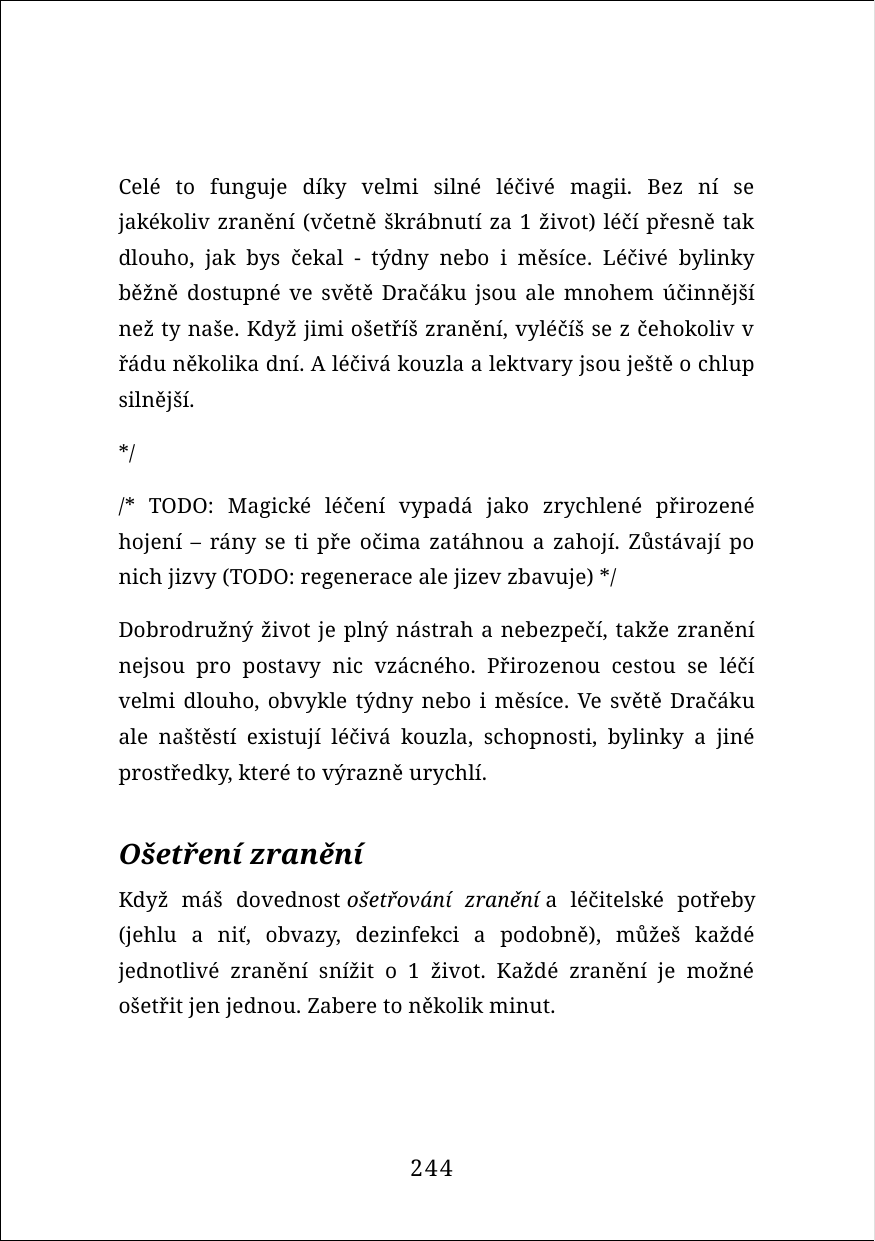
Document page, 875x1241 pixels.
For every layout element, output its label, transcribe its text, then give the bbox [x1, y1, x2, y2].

text Dobrodružný život je plný nástrah a nebezpečí, takže zranění nejsou pro postavy nic vzácného. Přirozenou cestou se léčí velmi dlouho, obvykle týdny nebo i měsíce. Ve světě Dračáku ale naštěstí existují léčivá kouzla, schopnosti, bylinky a jiné prostředky, které to výrazně urychlí. [118, 616, 756, 786]
text /* TODO: Magické léčení vypadá jako zrychlené přirozené hojení – rány se ti pře očima zatáhnou a zahojí. Zůstávají po nich jizvy (TODO: regenerace ale jizev zbavuje) */ [118, 491, 756, 591]
text Celé to funguje díky velmi silné léčivé magii. Bez ní se jakékoliv zranění (včetně škrábnutí za 1 život) léčí přesně tak dlouho, jak bys čekal - týdny nebo i měsíce. Léčivé bylinky běžně dostupné ve světě Dračáku jsou ale mnohem účinnější než ty naše. Když jimi ošetříš zranění, vyléčíš se z čehokoliv v řádu několika dní. A léčivá kouzla a lektvary jsou ještě o chlup silnější. [118, 172, 756, 413]
subtitle Ošetření zranění [118, 834, 756, 873]
text Když máš dovednost ošetřování zranění a léčitelské potřeby (jehlu a niť, obvazy, dezinfekci a podobně), můžeš každé jednotlivé zranění snížit o 1 život. Každé zranění je možné ošetřit jen jednou. Zabere to několik minut. [118, 885, 756, 1020]
text */ [118, 438, 756, 467]
